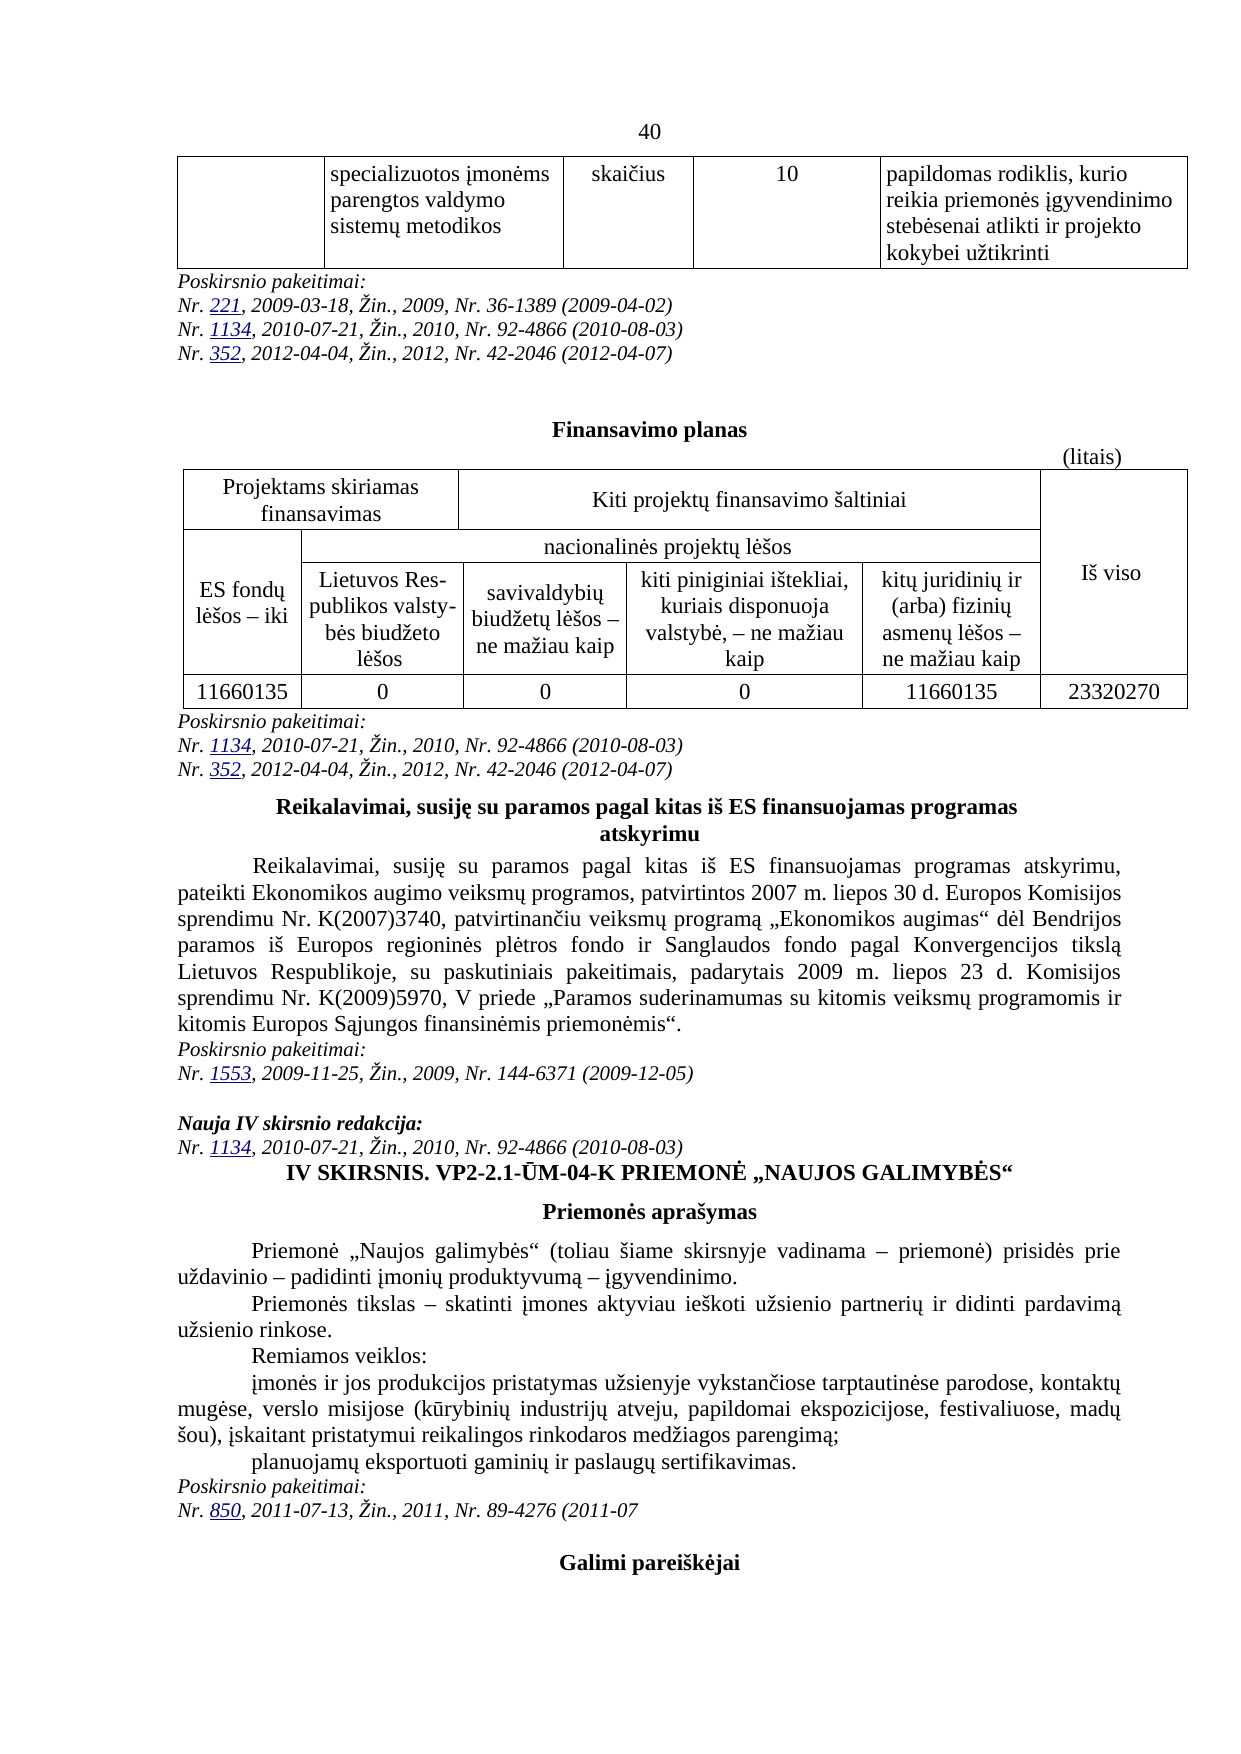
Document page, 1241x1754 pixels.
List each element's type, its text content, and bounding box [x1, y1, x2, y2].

text Reikalavimai, susiję su paramos pagal kitas iš ES finansuojamas programas atskyrimu [177, 793, 1122, 846]
table_header Kiti projektų finansavimo šaltiniai [459, 470, 1040, 529]
table_cell 0 [627, 675, 862, 708]
text Finansavimo planas [177, 417, 1122, 443]
text Nr. 221, 2009-03-18, Žin., 2009, Nr. 36-1389 (2009-04-02) [177, 293, 1122, 317]
text Poskirsnio pakeitimai: [177, 1037, 1122, 1061]
text Nr. 1553, 2009-11-25, Žin., 2009, Nr. 144-6371 (2009-12-05) [177, 1061, 1122, 1085]
table_cell specializuotos įmonėms parengtos valdymo sistemų metodikos [325, 157, 563, 268]
table_cell papildomas rodiklis, kurio reikia priemonės įgyvendinimo stebėsenai atlikti ir projekto kokybei užtikrinti [881, 157, 1187, 268]
text planuojamų eksportuoti gaminių ir paslaugų sertifikavimas. [177, 1448, 1122, 1474]
table_cell Lietuvos Res­publikos valsty­bės biudžeto lėšos [302, 563, 463, 674]
text Priemonės tikslas – skatinti įmones aktyviau ieškoti užsienio partnerių ir didinti pardavimą užsienio rinkose. [177, 1290, 1122, 1342]
text Reikalavimai, susiję su paramos pagal kitas iš ES finansuojamas programas atskyrimu, pateikti Ekonomikos augimo veiksmų programos, patvirtintos 2007 m. liepos 30 d. Europos Komisijos sprendimu Nr. K(2007)3740, patvirtinančiu veiksmų programą „Ekonomikos augimas“ dėl Bendrijos paramos iš Europos regioninės plėtros fondo ir Sanglaudos fondo pagal Konvergencijos tikslą Lietuvos Respublikoje, su paskutiniais pakeitimais, padarytais 2009 m. liepos 23 d. Komisijos sprendimu Nr. K(2009)5970, V priede „Paramos suderinamumas su kitomis veiksmų programomis ir kitomis Europos Sąjungos finansinėmis priemonėmis“. [177, 852, 1122, 1037]
text Poskirsnio pakeitimai: [177, 1474, 1122, 1498]
text Nr. 1134, 2010-07-21, Žin., 2010, Nr. 92-4866 (2010-08-03) [177, 1135, 1122, 1159]
text (litais) [215, 443, 1122, 469]
text Nr. 1134, 2010-07-21, Žin., 2010, Nr. 92-4866 (2010-08-03) [177, 733, 1122, 757]
text Nr. 1134, 2010-07-21, Žin., 2010, Nr. 92-4866 (2010-08-03) [177, 317, 1122, 341]
table_cell nacionalinės projektų lėšos [302, 530, 1040, 562]
table_cell 23320270 [1041, 675, 1187, 708]
table_cell 0 [464, 675, 626, 708]
text Poskirsnio pakeitimai: [177, 269, 1122, 293]
table_cell 11660135 [863, 675, 1040, 708]
text Nr. 850, 2011-07-13, Žin., 2011, Nr. 89-4276 (2011-07 [177, 1498, 1122, 1522]
text Nauja IV skirsnio redakcija: [177, 1111, 1122, 1135]
text Nr. 352, 2012-04-04, Žin., 2012, Nr. 42-2046 (2012-04-07) [177, 341, 1122, 365]
text Galimi pareiškėjai [177, 1549, 1122, 1575]
table_cell 0 [302, 675, 463, 708]
table_cell 10 [694, 157, 880, 268]
text įmonės ir jos produkcijos pristatymas užsienyje vykstančiose tarptautinėse parodose, kontaktų mugėse, verslo misijose (kūrybinių industrijų atveju, papildomai ekspozicijose, festivaliuose, madų šou), įskaitant pristatymui reikalingos rinkodaros medžiagos parengimą; [177, 1369, 1122, 1448]
text Poskirsnio pakeitimai: [177, 709, 1122, 733]
table_cell kiti piniginiai ištekliai, kuriais disponuoja valstybė, – ne mažiau kaip [627, 563, 862, 674]
text Priemonės aprašymas [177, 1198, 1122, 1224]
text Priemonė „Naujos galimybės“ (toliau šiame skirsnyje vadinama – priemonė) prisidės prie uždavinio – padidinti įmonių produktyvumą – įgyvendinimo. [177, 1237, 1122, 1290]
table_cell savivaldybių biudžetų lėšos – ne mažiau kaip [464, 563, 626, 674]
text IV SKIRSNIS. VP2-2.1-ŪM-04-K PRIEMONĖ „NAUJOS GALIMYBĖS“ [177, 1159, 1122, 1186]
table_cell skaičius [564, 157, 693, 268]
table_header Iš viso [1041, 470, 1187, 674]
table_cell kitų juridinių ir (arba) fizinių asmenų lėšos – ne mažiau kaip [863, 563, 1040, 674]
text Remiamos veiklos: [177, 1342, 1122, 1369]
text Nr. 352, 2012-04-04, Žin., 2012, Nr. 42-2046 (2012-04-07) [177, 757, 1122, 781]
table_cell 11660135 [184, 675, 301, 708]
table_cell [178, 157, 324, 268]
table_cell ES fondų lėšos – iki [184, 530, 301, 674]
table_header Projektams skiriamas finansavimas [184, 470, 458, 529]
